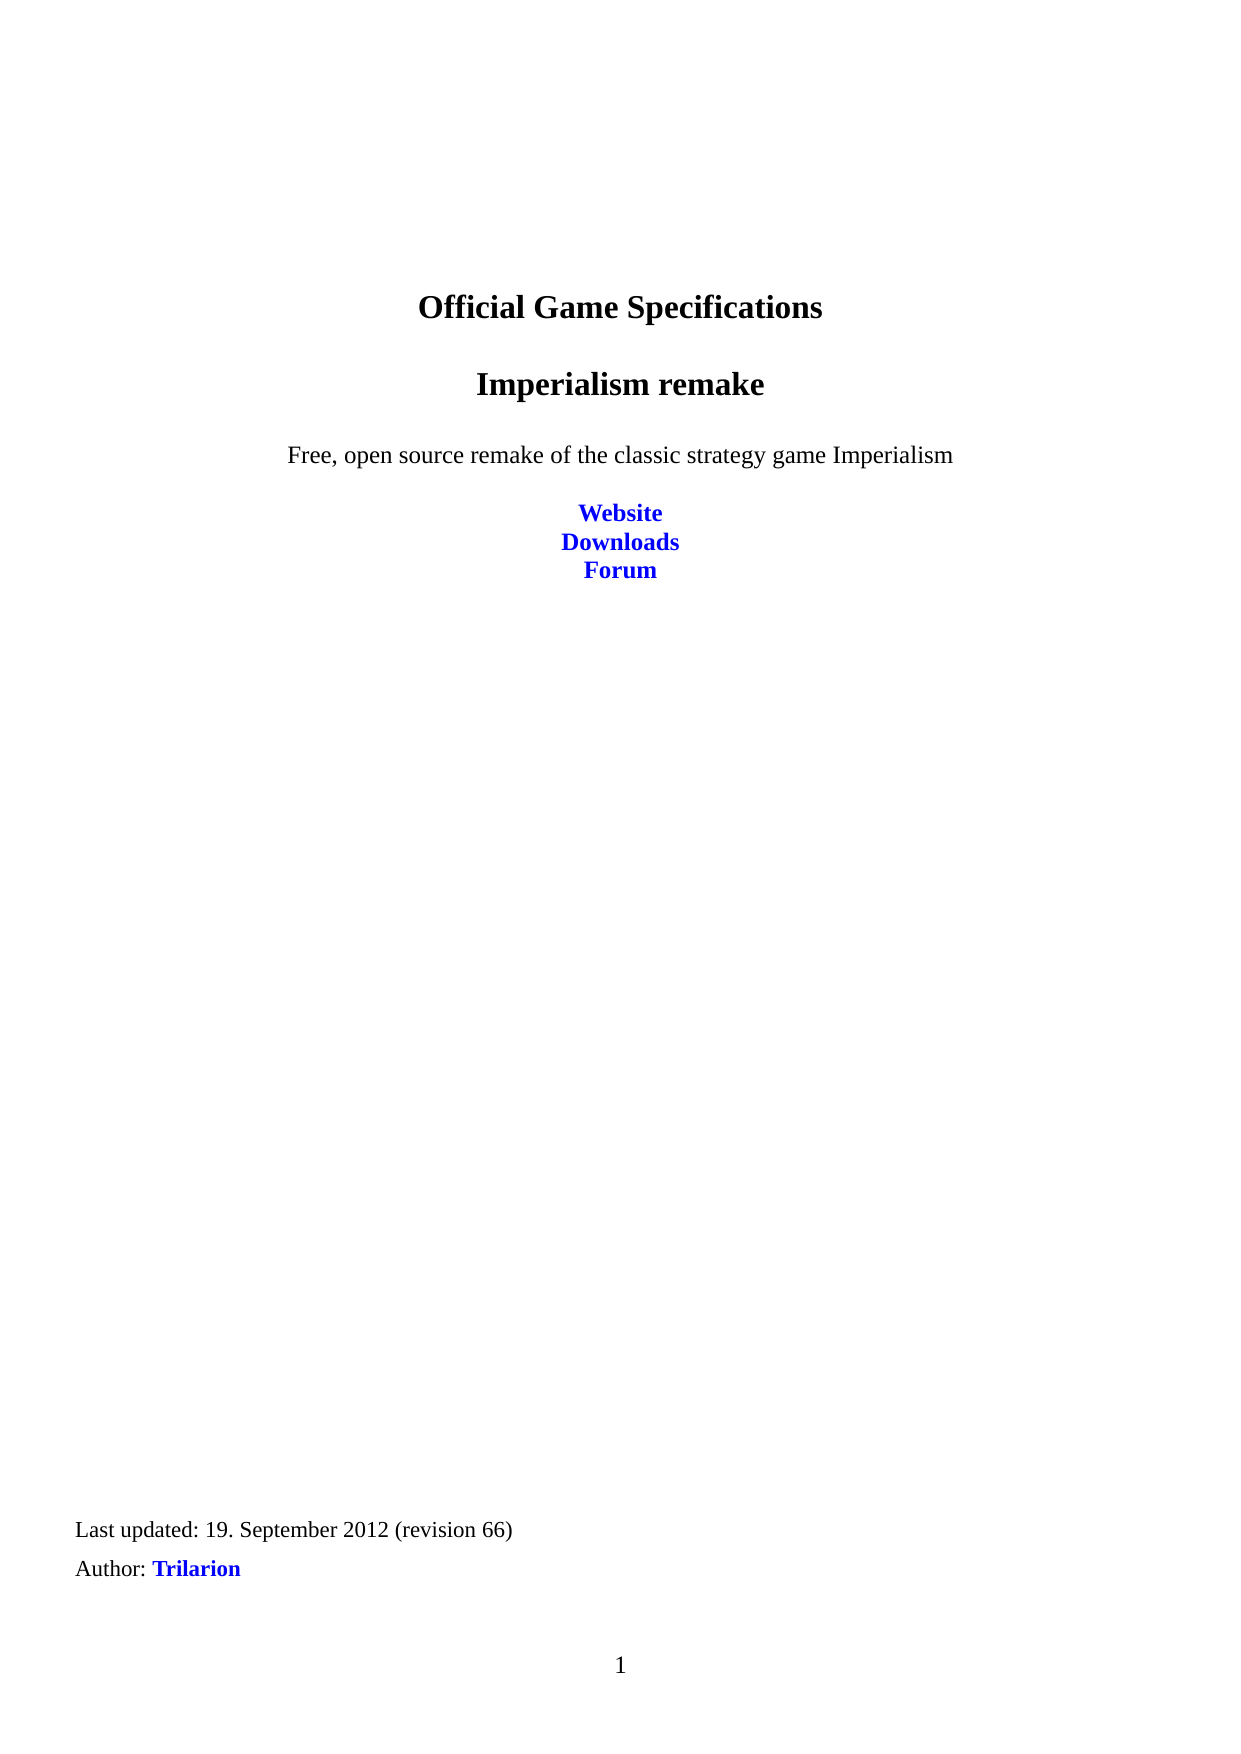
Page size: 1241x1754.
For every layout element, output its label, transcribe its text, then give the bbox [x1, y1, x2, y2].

text Website [75, 498, 1166, 527]
text Last updated: 19. September 2012 (revision 66) [75, 1516, 1166, 1542]
text Imperialism remake [75, 364, 1166, 402]
text Official Game Specifications [75, 287, 1166, 325]
text Forum [75, 555, 1166, 584]
text Author: Trilarion [75, 1555, 1166, 1581]
text Free, open source remake of the classic strategy game Imperialism [75, 440, 1166, 469]
text Downloads [75, 527, 1166, 555]
